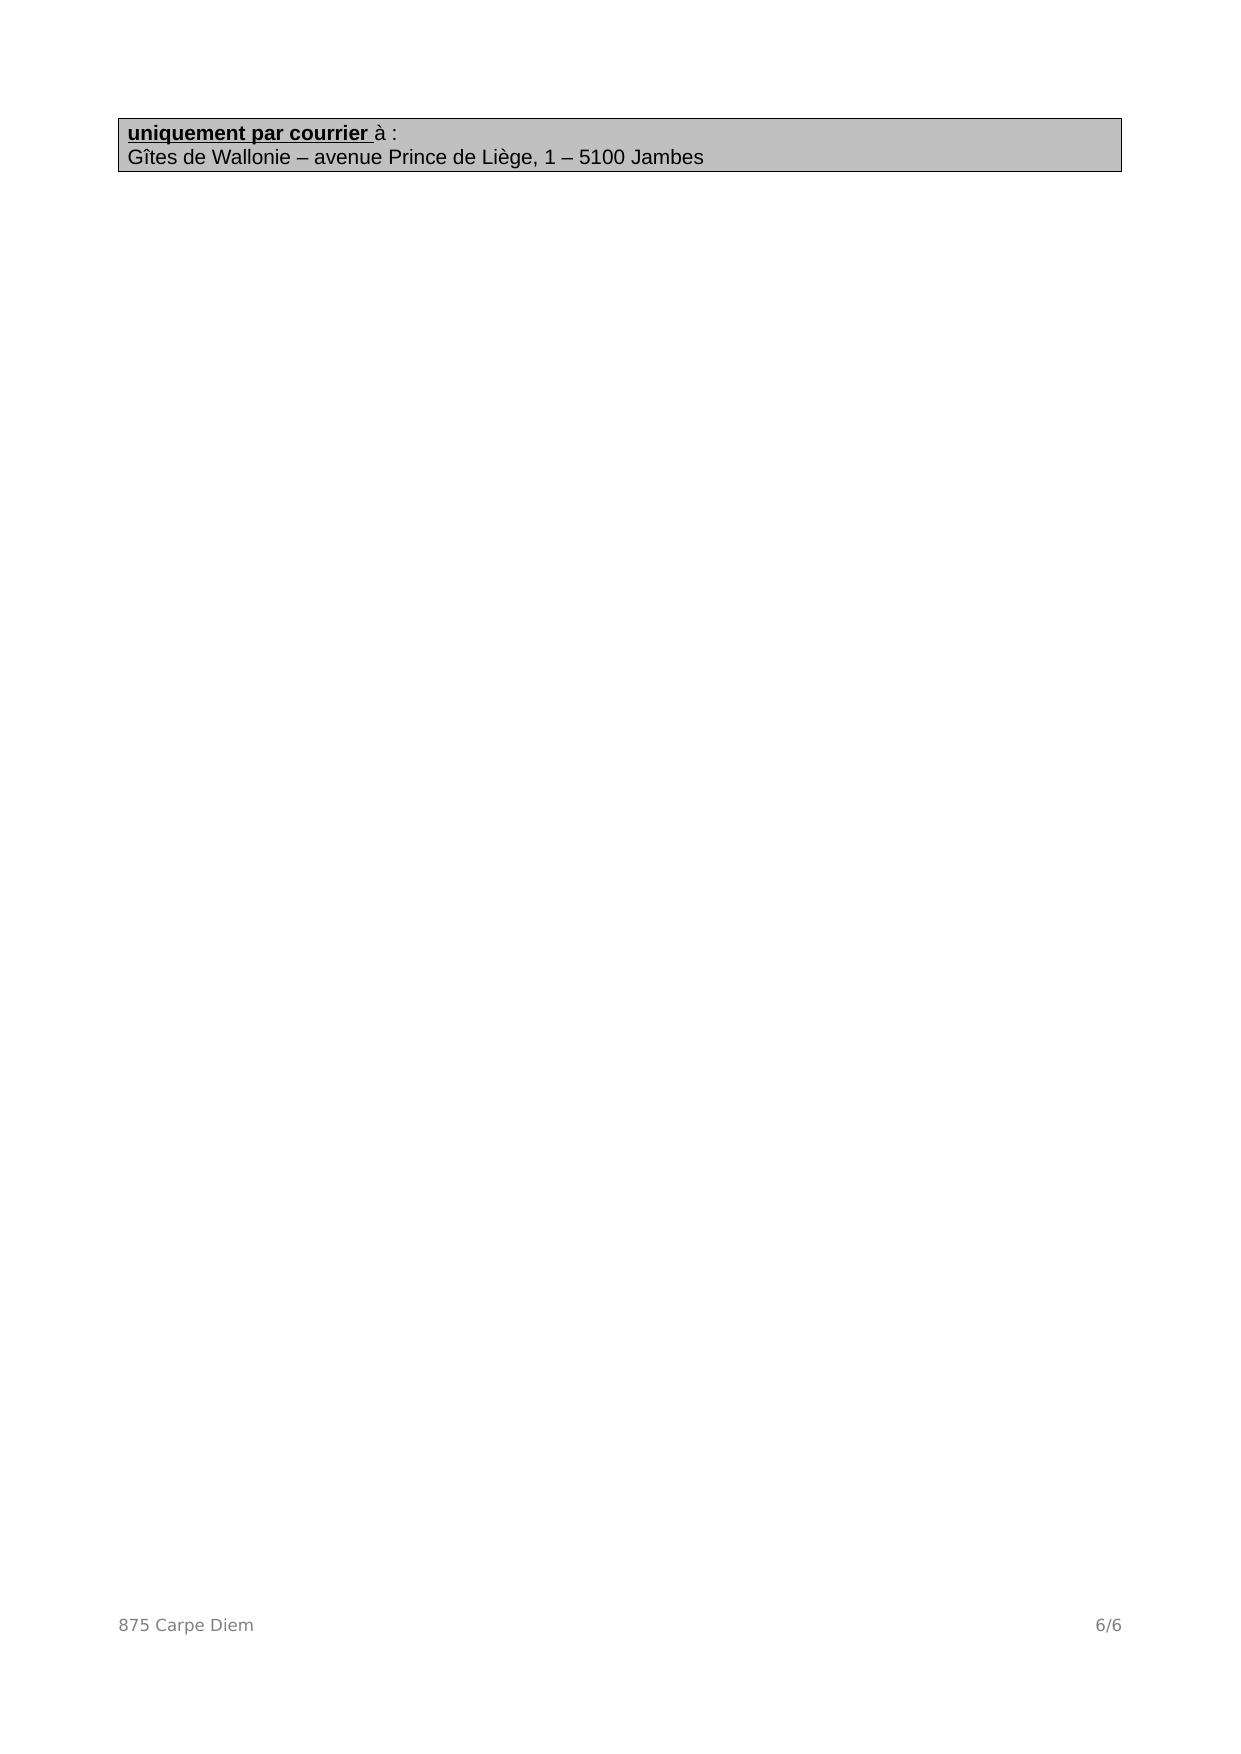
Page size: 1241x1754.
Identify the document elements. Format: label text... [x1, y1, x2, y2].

text uniquement par courrier à : [119, 119, 1121, 142]
text Gîtes de Wallonie – avenue Prince de Liège, 1 – 5100 Jambes [119, 142, 1121, 171]
